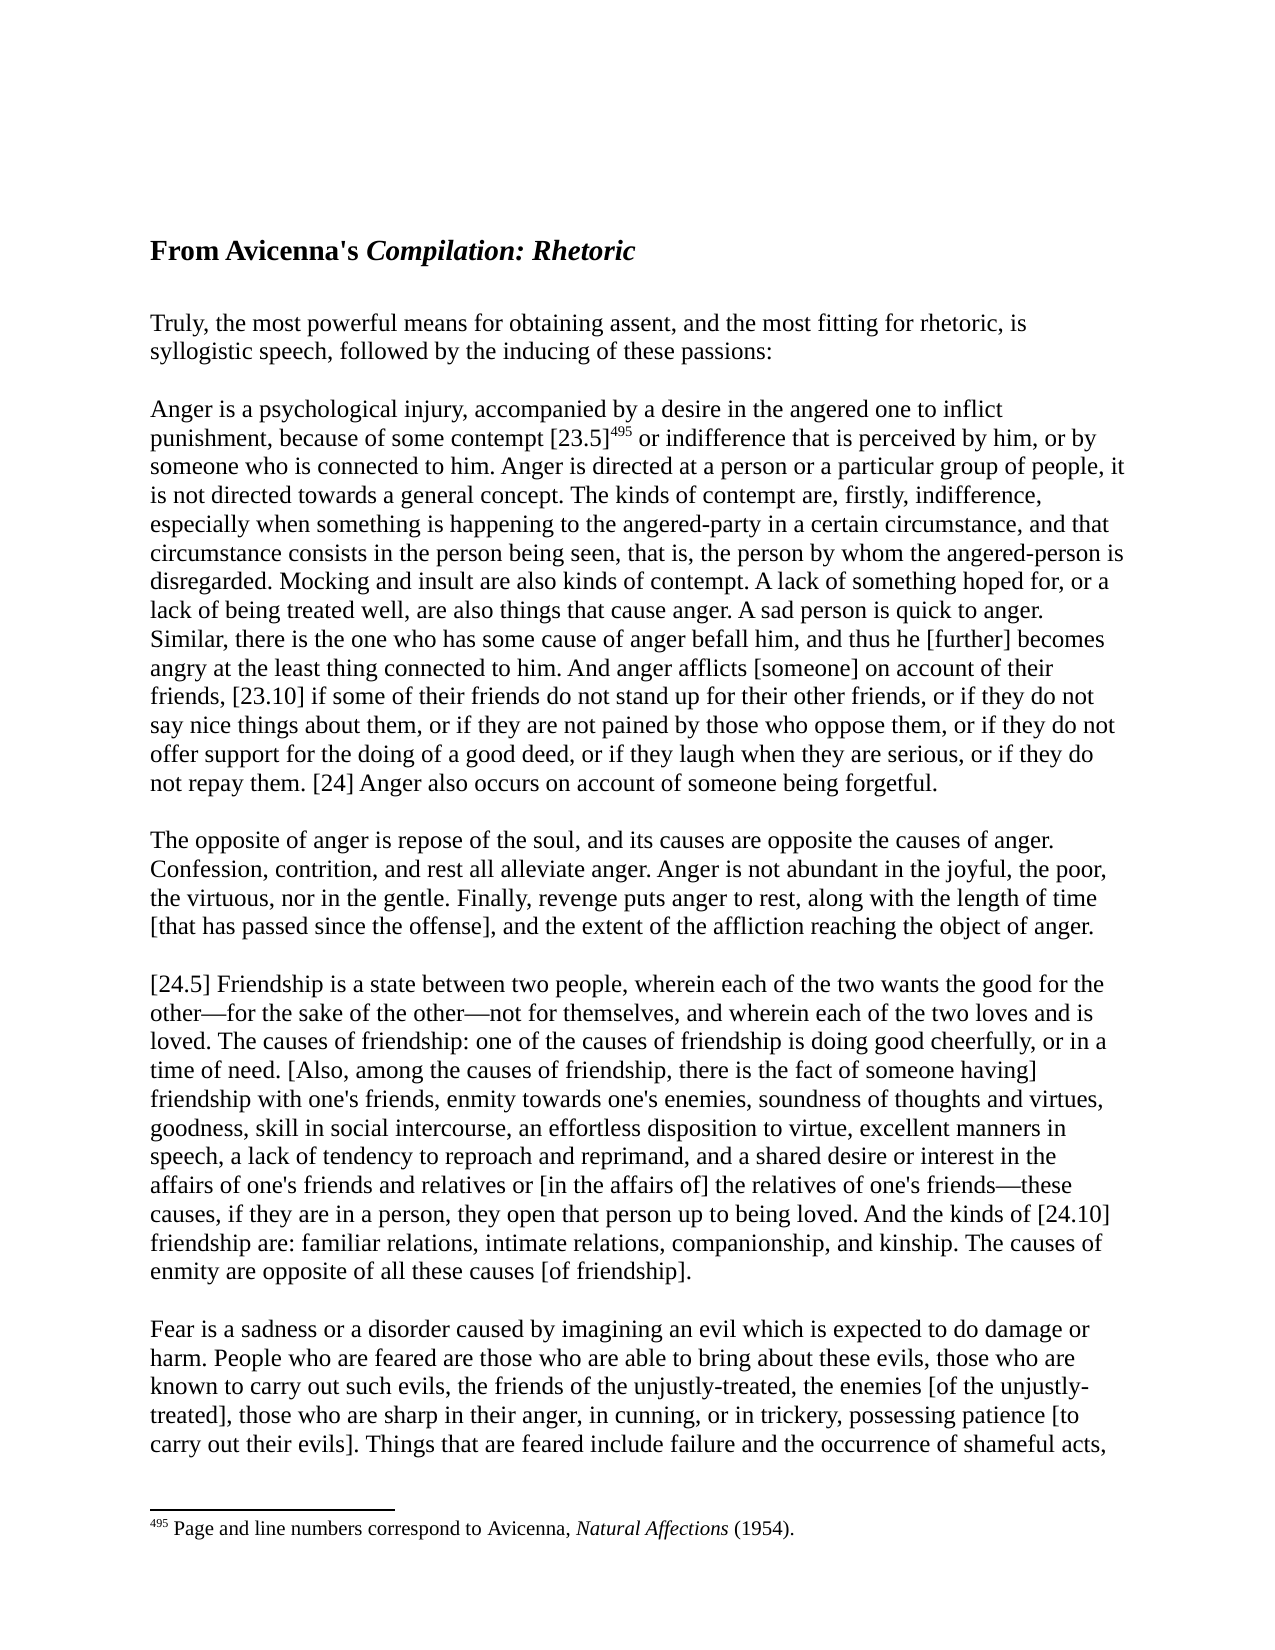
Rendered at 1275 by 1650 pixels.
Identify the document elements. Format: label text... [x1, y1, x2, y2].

text Page and line numbers correspond to Avicenna, Natural Affections (1954). [150, 1516, 1125, 1540]
subtitle From Avicenna's Compilation: Rhetoric [150, 233, 1125, 266]
text Truly, the most powerful means for obtaining assent, and the most fitting for rhetoric, is syllogistic speech, followed by the inducing of these passions: [150, 308, 1125, 365]
text Fear is a sadness or a disorder caused by imagining an evil which is expected to do damage or harm. People who are feared are those who are able to bring about these evils, those who are known to carry out such evils, the friends of the unjustly-treated, the enemies [of the unjustly-treated], those who are sharp in their anger, in cunning, or in trickery, possessing patience [to carry out their evils]. Things that are feared include failure and the occurrence of shameful acts, [150, 1314, 1125, 1458]
text [24.5] Friendship is a state between two people, wherein each of the two wants the good for the other—for the sake of the other—not for themselves, and wherein each of the two loves and is loved. The causes of friendship: one of the causes of friendship is doing good cheerfully, or in a time of need. [Also, among the causes of friendship, there is the fact of someone having] friendship with one's friends, enmity towards one's enemies, soundness of thoughts and virtues, goodness, skill in social intercourse, an effortless disposition to virtue, excellent manners in speech, a lack of tendency to reproach and reprimand, and a shared desire or interest in the affairs of one's friends and relatives or [in the affairs of] the relatives of one's friends—these causes, if they are in a person, they open that person up to being loved. And the kinds of [24.10] friendship are: familiar relations, intimate relations, companionship, and kinship. The causes of enmity are opposite of all these causes [of friendship]. [150, 969, 1125, 1285]
text Anger is a psychological injury, accompanied by a desire in the angered one to inflict punishment, because of some contempt [23.5] or indifference that is perceived by him, or by someone who is connected to him. Anger is directed at a person or a particular group of people, it is not directed towards a general concept. The kinds of contempt are, firstly, indifference, especially when something is happening to the angered-party in a certain circumstance, and that circumstance consists in the person being seen, that is, the person by whom the angered-person is disregarded. Mocking and insult are also kinds of contempt. A lack of something hoped for, or a lack of being treated well, are also things that cause anger. A sad person is quick to anger. Similar, there is the one who has some cause of anger befall him, and thus he [further] becomes angry at the least thing connected to him. And anger afflicts [someone] on account of their friends, [23.10] if some of their friends do not stand up for their other friends, or if they do not say nice things about them, or if they are not pained by those who oppose them, or if they do not offer support for the doing of a good deed, or if they laugh when they are serious, or if they do not repay them. [24] Anger also occurs on account of someone being forgetful. [150, 394, 1125, 796]
text The opposite of anger is repose of the soul, and its causes are opposite the causes of anger. Confession, contrition, and rest all alleviate anger. Anger is not abundant in the joyful, the poor, the virtuous, nor in the gentle. Finally, revenge puts anger to rest, along with the length of time [that has passed since the offense], and the extent of the affliction reaching the object of anger. [150, 825, 1125, 940]
